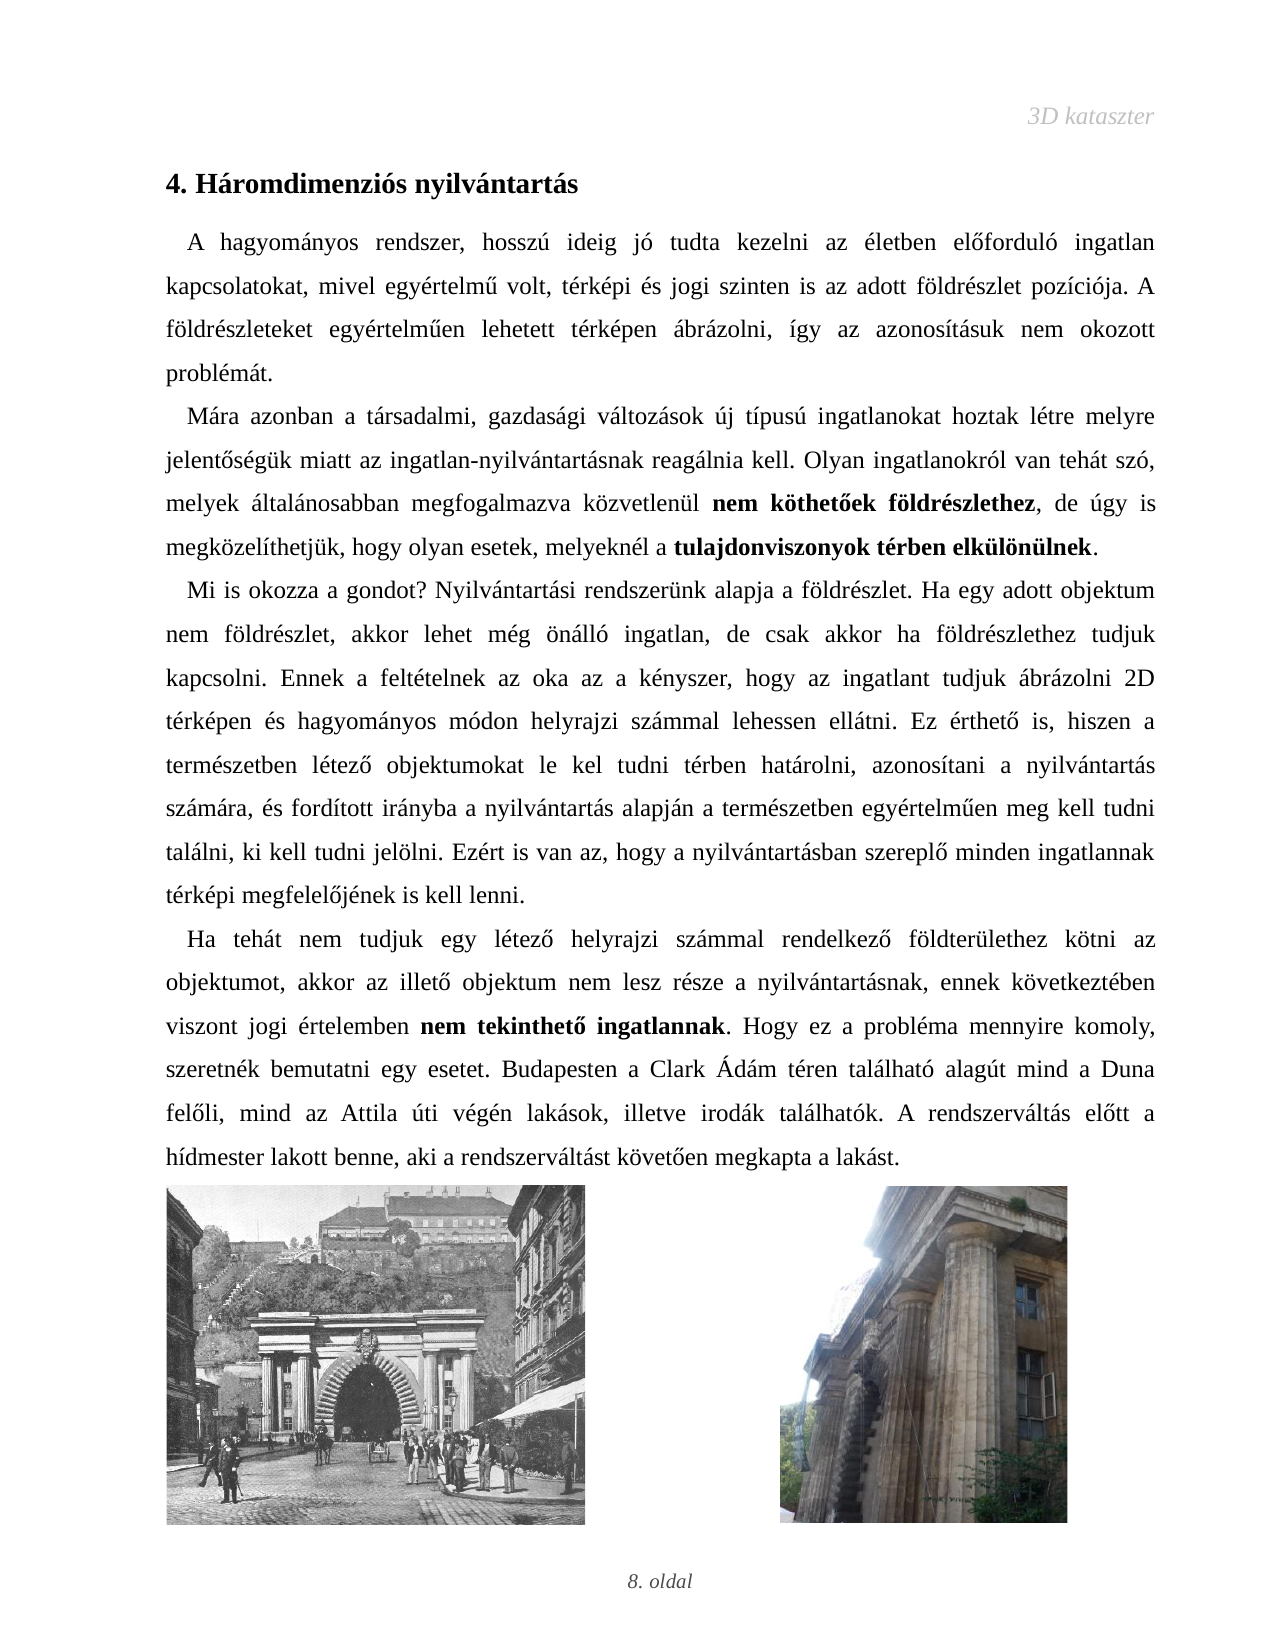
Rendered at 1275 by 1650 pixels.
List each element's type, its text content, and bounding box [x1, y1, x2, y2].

text A hagyományos rendszer, hosszú ideig jó tudta kezelni az életben előforduló ingatlan kapcsolatokat, mivel egyértelmű volt, térképi és jogi szinten is az adott földrészlet pozíciója. A földrészleteket egyértelműen lehetett térképen ábrázolni, így az azonosításuk nem okozott problémát. [166, 227, 1156, 387]
text Mára azonban a társadalmi, gazdasági változások új típusú ingatlanokat hoztak létre melyre jelentőségük miatt az ingatlan-nyilvántartásnak reagálnia kell. Olyan ingatlanokról van tehát szó, melyek általánosabban megfogalmazva közvetlenül nem köthetőek földrészlethez, de úgy is megközelíthetjük, hogy olyan esetek, melyeknél a tulajdonviszonyok térben elkülönülnek. [166, 401, 1156, 561]
picture [780, 1186, 1068, 1523]
subtitle Háromdimenziós nyilvántartás [166, 167, 1156, 200]
picture [166, 1185, 586, 1525]
text Ha tehát nem tudjuk egy létező helyrajzi számmal rendelkező földterülethez kötni az objektumot, akkor az illető objektum nem lesz része a nyilvántartásnak, ennek következtében viszont jogi értelemben nem tekinthető ingatlannak. Hogy ez a probléma mennyire komoly, szeretnék bemutatni egy esetet. Budapesten a Clark Ádám téren található alagút mind a Duna felőli, mind az Attila úti végén lakások, illetve irodák találhatók. A rendszerváltás előtt a hídmester lakott benne, aki a rendszerváltást követően megkapta a lakást. [166, 924, 1156, 1171]
text Mi is okozza a gondot? Nyilvántartási rendszerünk alapja a földrészlet. Ha egy adott objektum nem földrészlet, akkor lehet még önálló ingatlan, de csak akkor ha földrészlethez tudjuk kapcsolni. Ennek a feltételnek az oka az a kényszer, hogy az ingatlant tudjuk ábrázolni 2D térképen és hagyományos módon helyrajzi számmal lehessen ellátni. Ez érthető is, hiszen a természetben létező objektumokat le kel tudni térben határolni, azonosítani a nyilvántartás számára, és fordított irányba a nyilvántartás alapján a természetben egyértelműen meg kell tudni találni, ki kell tudni jelölni. Ezért is van az, hogy a nyilvántartásban szereplő minden ingatlannak térképi megfelelőjének is kell lenni. [166, 575, 1156, 909]
